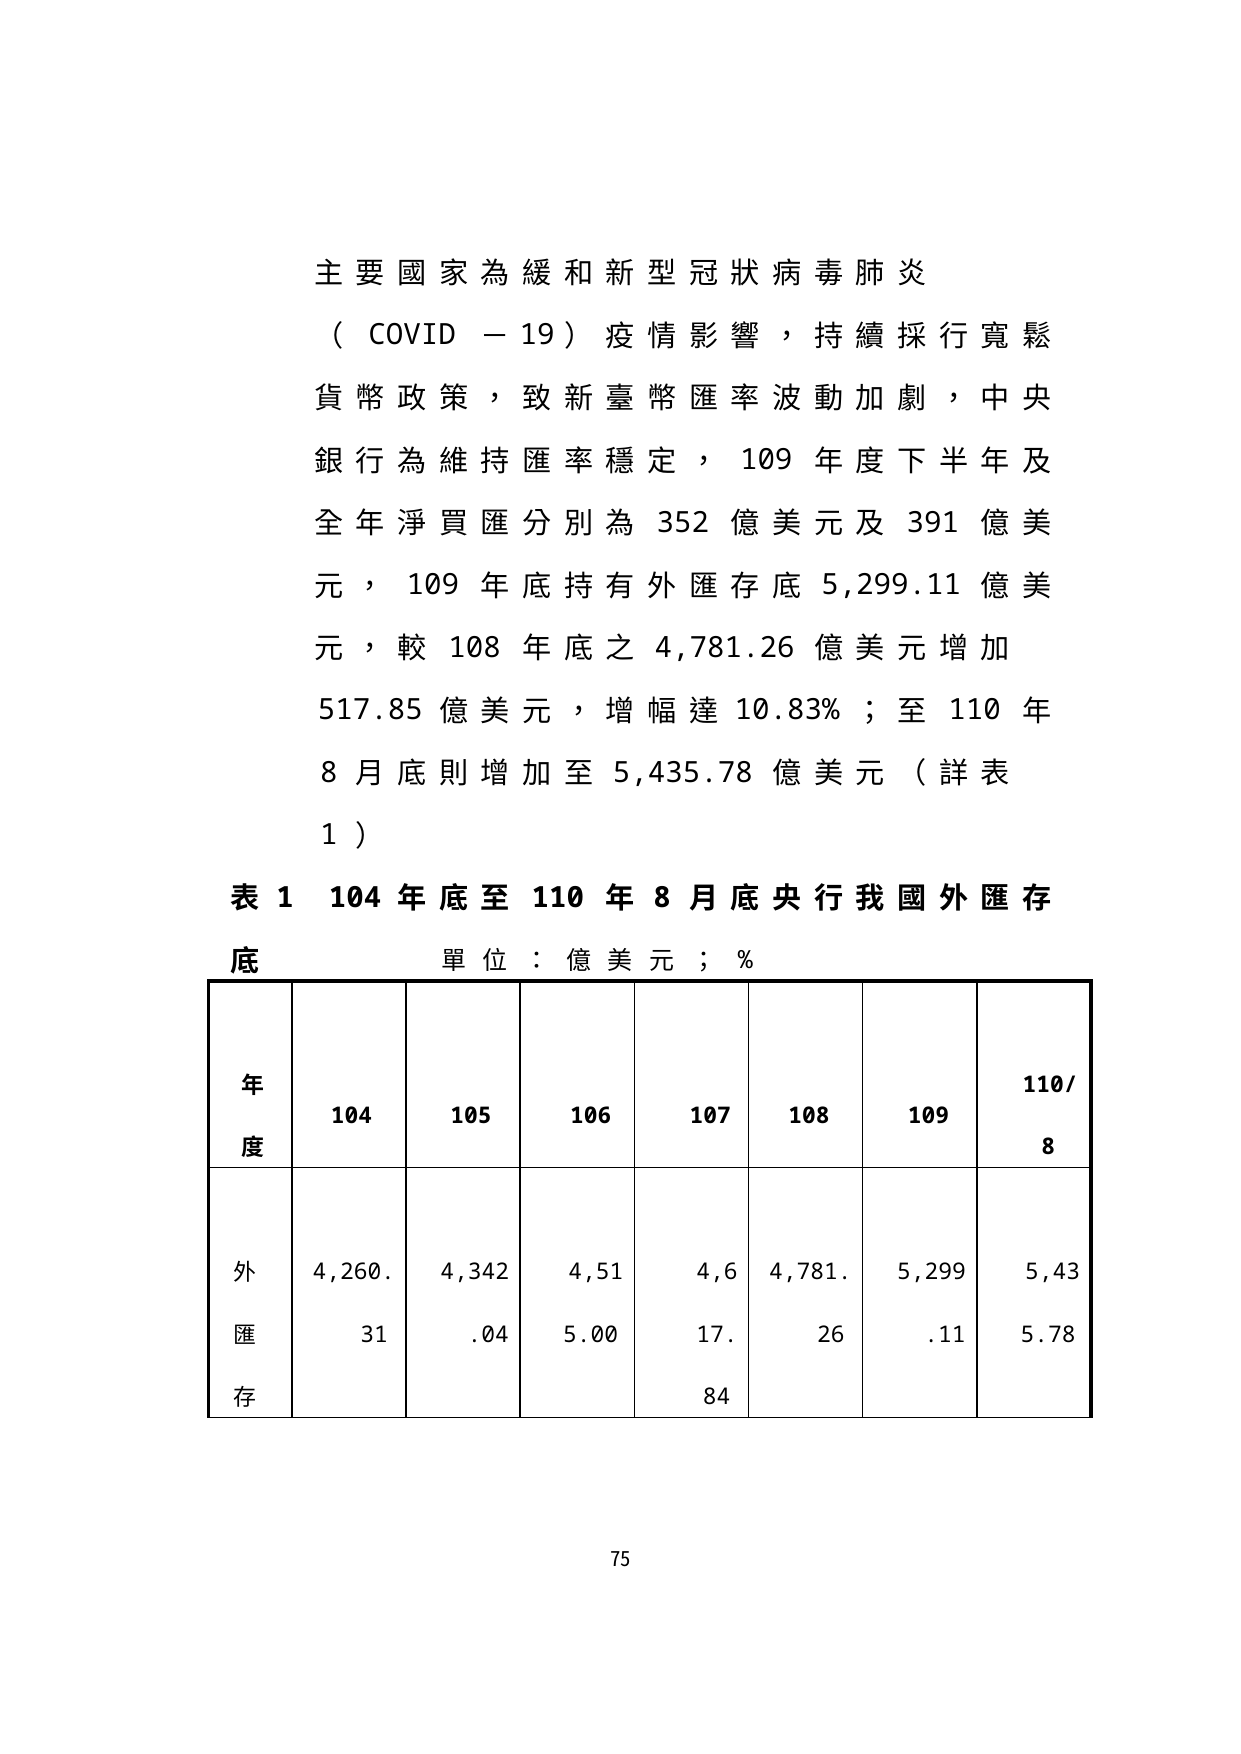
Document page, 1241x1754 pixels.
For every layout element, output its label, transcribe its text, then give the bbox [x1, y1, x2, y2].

table_header 年度 [210, 983, 291, 1167]
table_header 104 [293, 983, 405, 1167]
table_cell 4,515.00 [521, 1168, 634, 1417]
text 主要國家為緩和新型冠狀病毒肺炎（COVID－19）疫情影響，持續採行寬鬆貨幣政策，致新臺幣匯率波動加劇，中央銀行為維持匯率穩定，109年度下半年及全年淨買匯分別為352億美元及391億美元，109年底持有外匯存底5,299.11億美元，較108年底之4,781.26億美元增加517.85億美元，增幅達10.83%；至110年8月底則增加至5,435.78億美元（詳表1） [271, 229, 1058, 854]
table_cell 5,299.11 [863, 1168, 976, 1417]
table_cell 4,617.84 [635, 1168, 748, 1417]
table_header 110/8 [978, 983, 1089, 1167]
table_cell 4,260.31 [293, 1168, 405, 1417]
table_header 109 [863, 983, 976, 1167]
table_header 107 [635, 983, 748, 1167]
table_cell 外匯存 [210, 1168, 291, 1417]
table_cell 4,781.26 [749, 1168, 862, 1417]
table_cell 4,342.04 [407, 1168, 519, 1417]
table_header 106 [521, 983, 634, 1167]
table_header 108 [749, 983, 862, 1167]
table_cell 5,435.78 [978, 1168, 1089, 1417]
text 表1 104年底至110年8月底央行我國外匯存底 單位：億美元；% [197, 854, 1058, 979]
table_header 105 [407, 983, 519, 1167]
